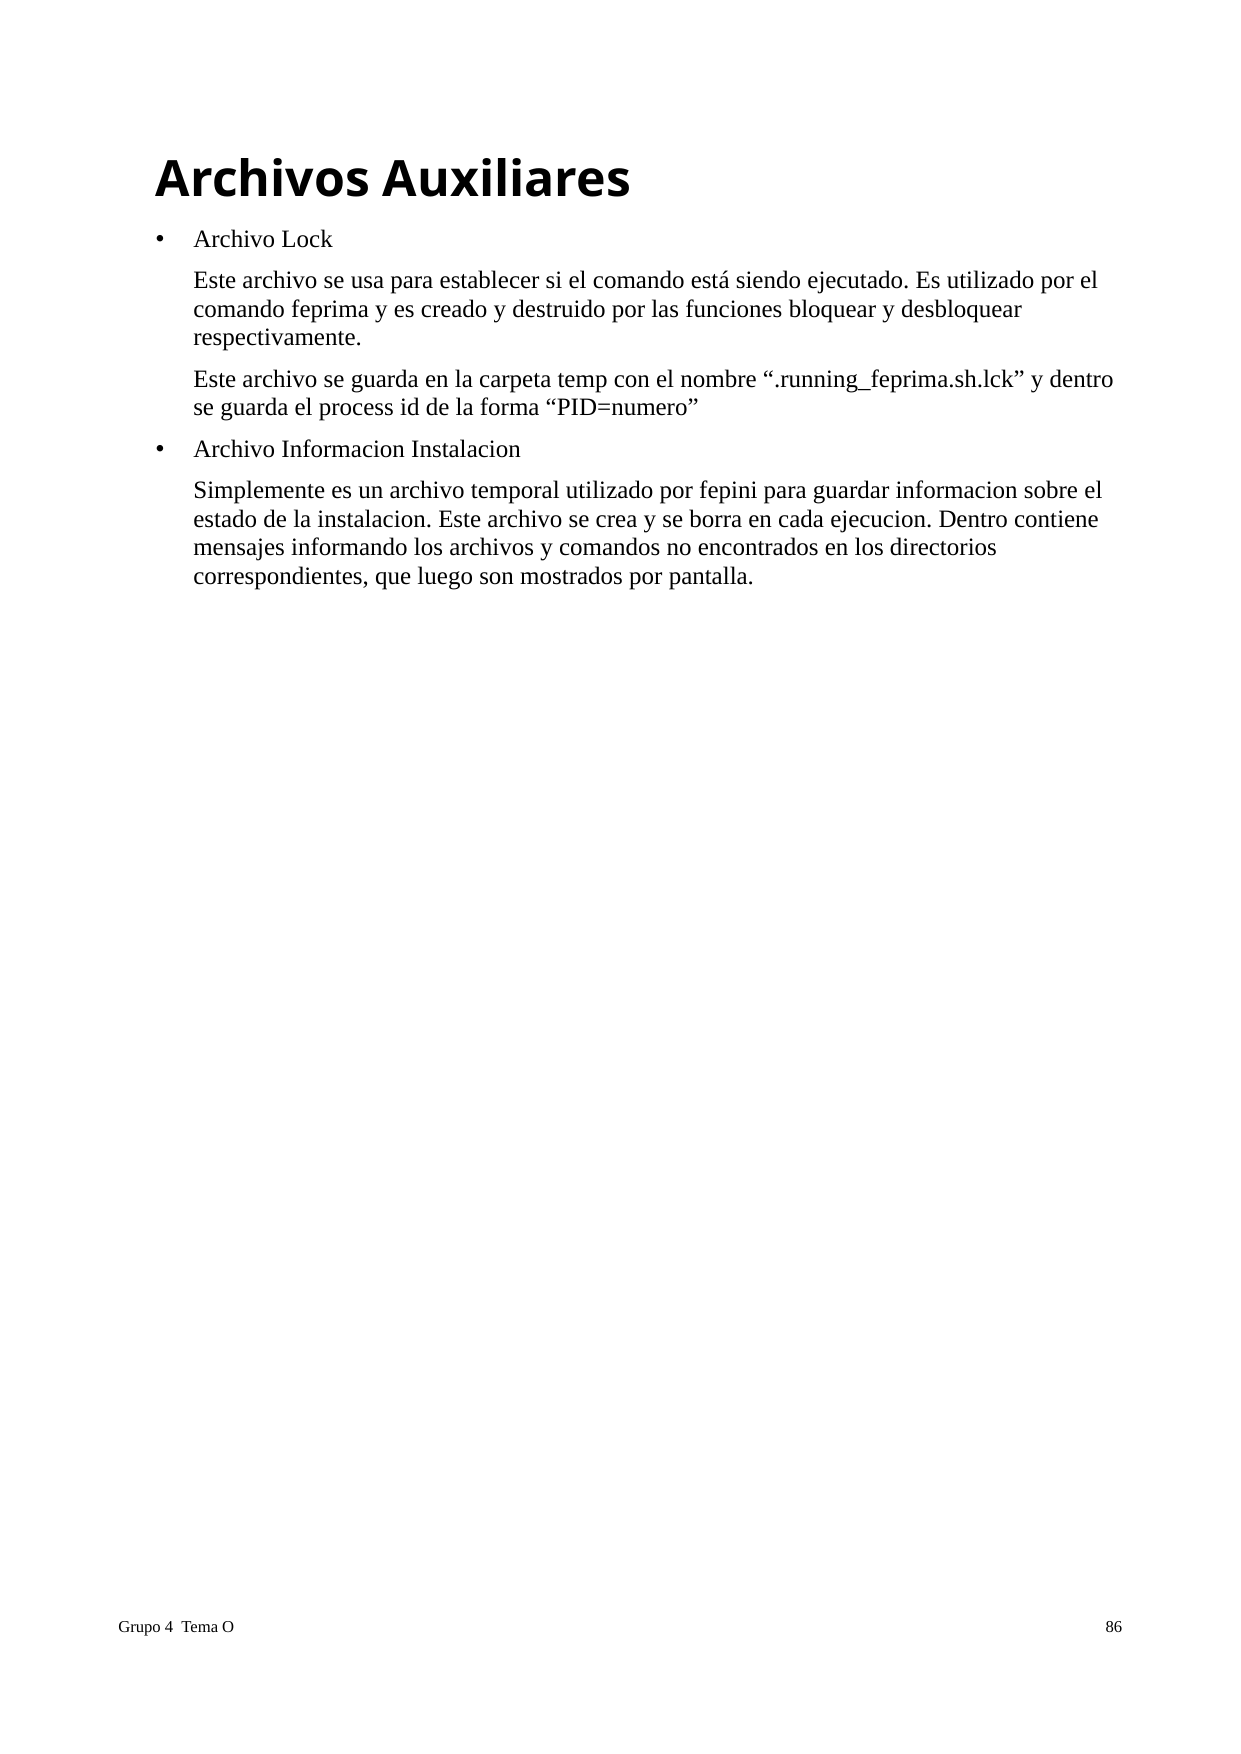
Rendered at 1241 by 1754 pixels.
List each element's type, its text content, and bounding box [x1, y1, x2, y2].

list Este archivo se usa para establecer si el comando está siendo ejecutado. Es utilizado por el comando feprima y es creado y destruido por las funciones bloquear y desbloquear respectivamente. [156, 265, 1122, 351]
list Simplemente es un archivo temporal utilizado por fepini para guardar informacion sobre el estado de la instalacion. Este archivo se crea y se borra en cada ejecucion. Dentro contiene mensajes informando los archivos y comandos no encontrados en los directorios correspondientes, que luego son mostrados por pantalla. [156, 475, 1122, 590]
list Archivo Informacion Instalacion [156, 434, 1122, 462]
list Archivo Lock [156, 224, 1122, 252]
list Este archivo se guarda en la carpeta temp con el nombre “.running_feprima.sh.lck” y dentro se guarda el process id de la forma “PID=numero” [156, 364, 1122, 421]
subtitle Archivos Auxiliares [156, 143, 1122, 211]
